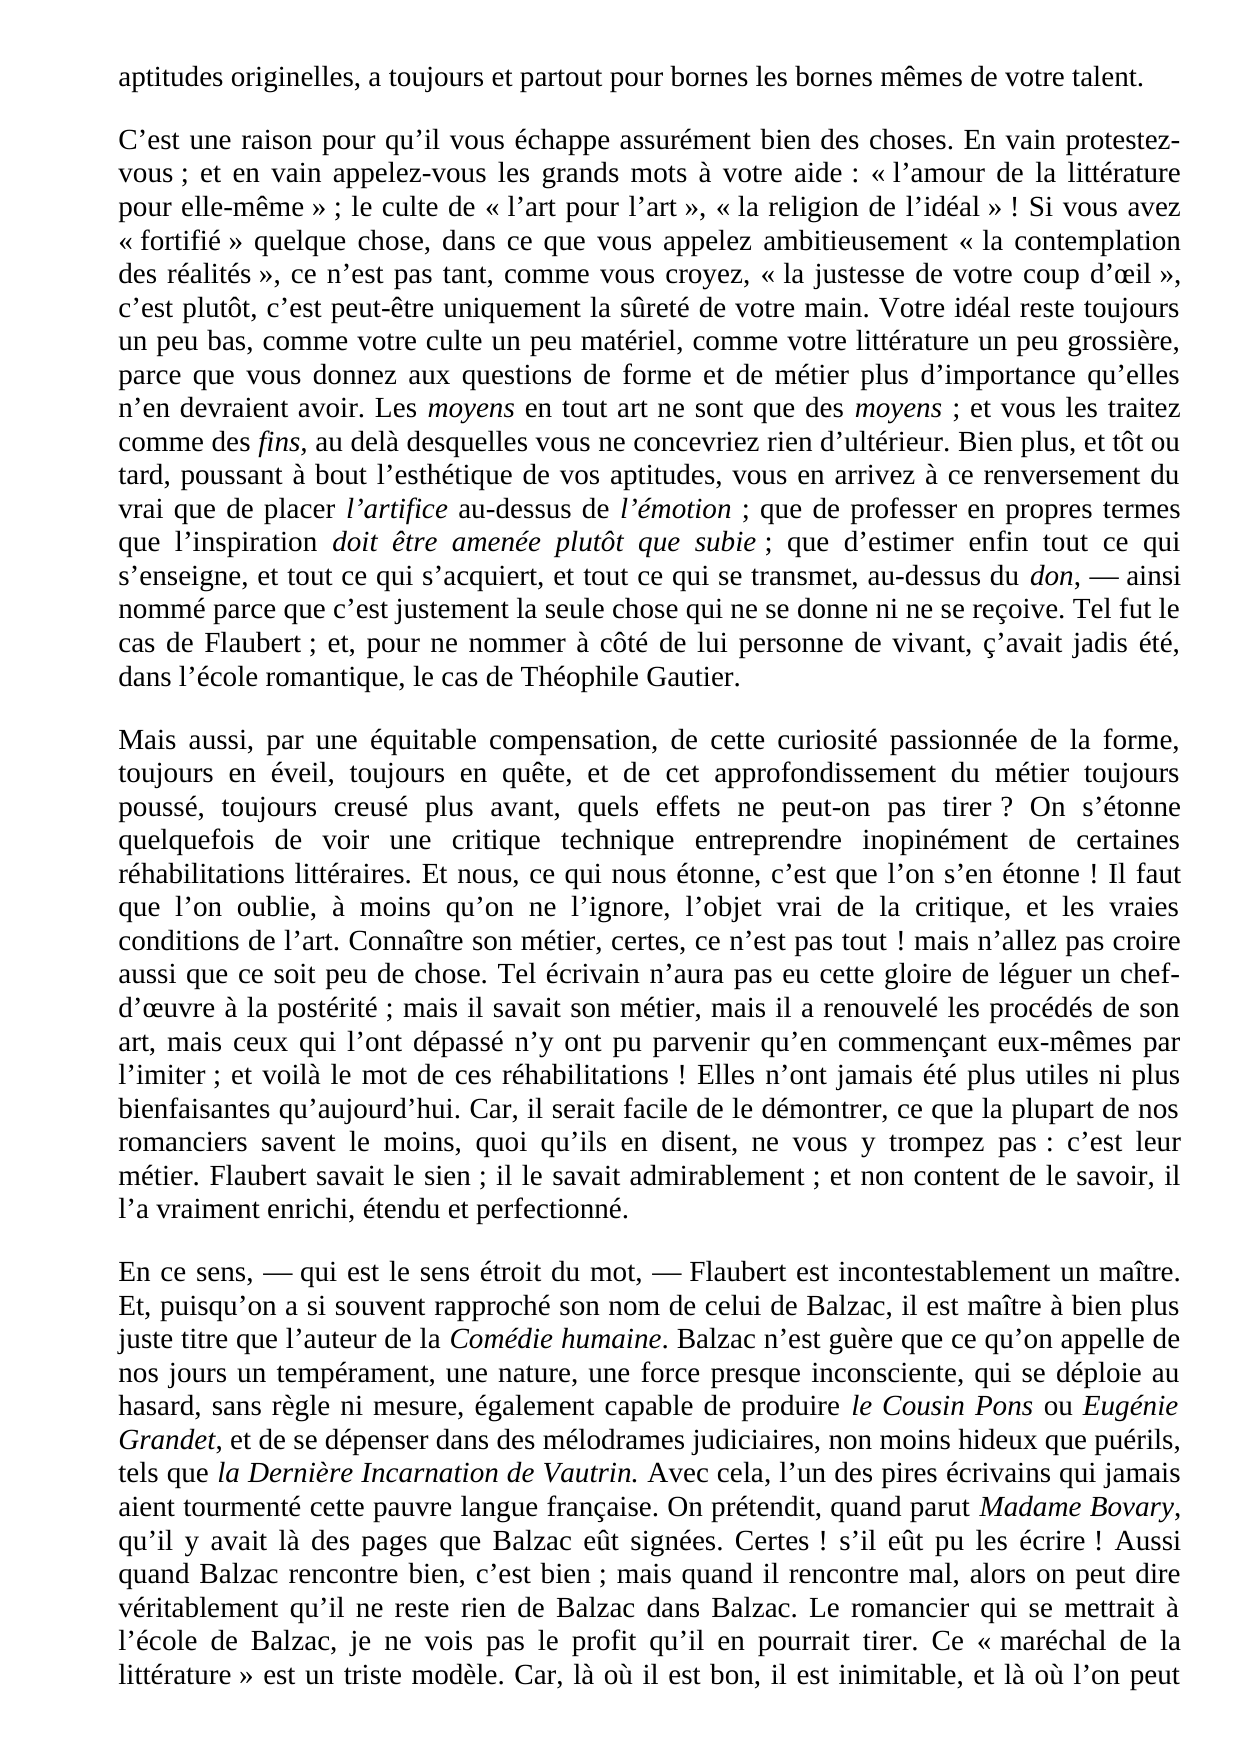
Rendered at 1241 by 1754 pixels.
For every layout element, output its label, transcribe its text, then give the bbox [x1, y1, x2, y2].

text Mais aussi, par une équitable compensation, de cette curiosité passionnée de la forme, toujours en éveil, toujours en quête, et de cet approfondissement du métier toujours poussé, toujours creusé plus avant, quels effets ne peut-on pas tirer ? On s’étonne quelquefois de voir une critique technique entreprendre inopinément de certaines réhabilitations littéraires. Et nous, ce qui nous étonne, c’est que l’on s’en étonne ! Il faut que l’on oublie, à moins qu’on ne l’ignore, l’objet vrai de la critique, et les vraies conditions de l’art. Connaître son métier, certes, ce n’est pas tout ! mais n’allez pas croire aussi que ce soit peu de chose. Tel écrivain n’aura pas eu cette gloire de léguer un chef-d’œuvre à la postérité ; mais il savait son métier, mais il a renouvelé les procédés de son art, mais ceux qui l’ont dépassé n’y ont pu parvenir qu’en commençant eux-mêmes par l’imiter ; et voilà le mot de ces réhabilitations ! Elles n’ont jamais été plus utiles ni plus bienfaisantes qu’aujourd’hui. Car, il serait facile de le démontrer, ce que la plupart de nos romanciers savent le moins, quoi qu’ils en disent, ne vous y trompez pas : c’est leur métier. Flaubert savait le sien ; il le savait admirablement ; et non content de le savoir, il l’a vraiment enrichi, étendu et perfectionné. [118, 722, 1181, 1225]
text aptitudes originelles, a toujours et partout pour bornes les bornes mêmes de votre talent. [118, 59, 1181, 93]
text C’est une raison pour qu’il vous échappe assurément bien des choses. En vain protestez-vous ; et en vain appelez-vous les grands mots à votre aide : « l’amour de la littérature pour elle-même » ; le culte de « l’art pour l’art », « la religion de l’idéal » ! Si vous avez « fortifié » quelque chose, dans ce que vous appelez ambitieusement « la contemplation des réalités », ce n’est pas tant, comme vous croyez, « la justesse de votre coup d’œil », c’est plutôt, c’est peut-être uniquement la sûreté de votre main. Votre idéal reste toujours un peu bas, comme votre culte un peu matériel, comme votre littérature un peu grossière, parce que vous donnez aux questions de forme et de métier plus d’importance qu’elles n’en devraient avoir. Les moyens en tout art ne sont que des moyens ; et vous les traitez comme des fins, au delà desquelles vous ne concevriez rien d’ultérieur. Bien plus, et tôt ou tard, poussant à bout l’esthétique de vos aptitudes, vous en arrivez à ce renversement du vrai que de placer l’artifice au-dessus de l’émotion ; que de professer en propres termes que l’inspiration doit être amenée plutôt que subie ; que d’estimer enfin tout ce qui s’enseigne, et tout ce qui s’acquiert, et tout ce qui se transmet, au-dessus du don, — ainsi nommé parce que c’est justement la seule chose qui ne se donne ni ne se reçoive. Tel fut le cas de Flaubert ; et, pour ne nommer à côté de lui personne de vivant, ç’avait jadis été, dans l’école romantique, le cas de Théophile Gautier. [118, 122, 1181, 692]
text En ce sens, — qui est le sens étroit du mot, — Flaubert est incontestablement un maître. Et, puisqu’on a si souvent rapproché son nom de celui de Balzac, il est maître à bien plus juste titre que l’auteur de la Comédie humaine. Balzac n’est guère que ce qu’on appelle de nos jours un tempérament, une nature, une force presque inconsciente, qui se déploie au hasard, sans règle ni mesure, également capable de produire le Cousin Pons ou Eugénie Grandet, et de se dépenser dans des mélodrames judiciaires, non moins hideux que puérils, tels que la Dernière Incarnation de Vautrin. Avec cela, l’un des pires écrivains qui jamais aient tourmenté cette pauvre langue française. On prétendit, quand parut Madame Bovary, qu’il y avait là des pages que Balzac eût signées. Certes ! s’il eût pu les écrire ! Aussi quand Balzac rencontre bien, c’est bien ; mais quand il rencontre mal, alors on peut dire véritablement qu’il ne reste rien de Balzac dans Balzac. Le romancier qui se mettrait à l’école de Balzac, je ne vois pas le profit qu’il en pourrait tirer. Ce « maréchal de la littérature » est un triste modèle. Car, là où il est bon, il est inimitable, et là où l’on peut [118, 1254, 1181, 1690]
